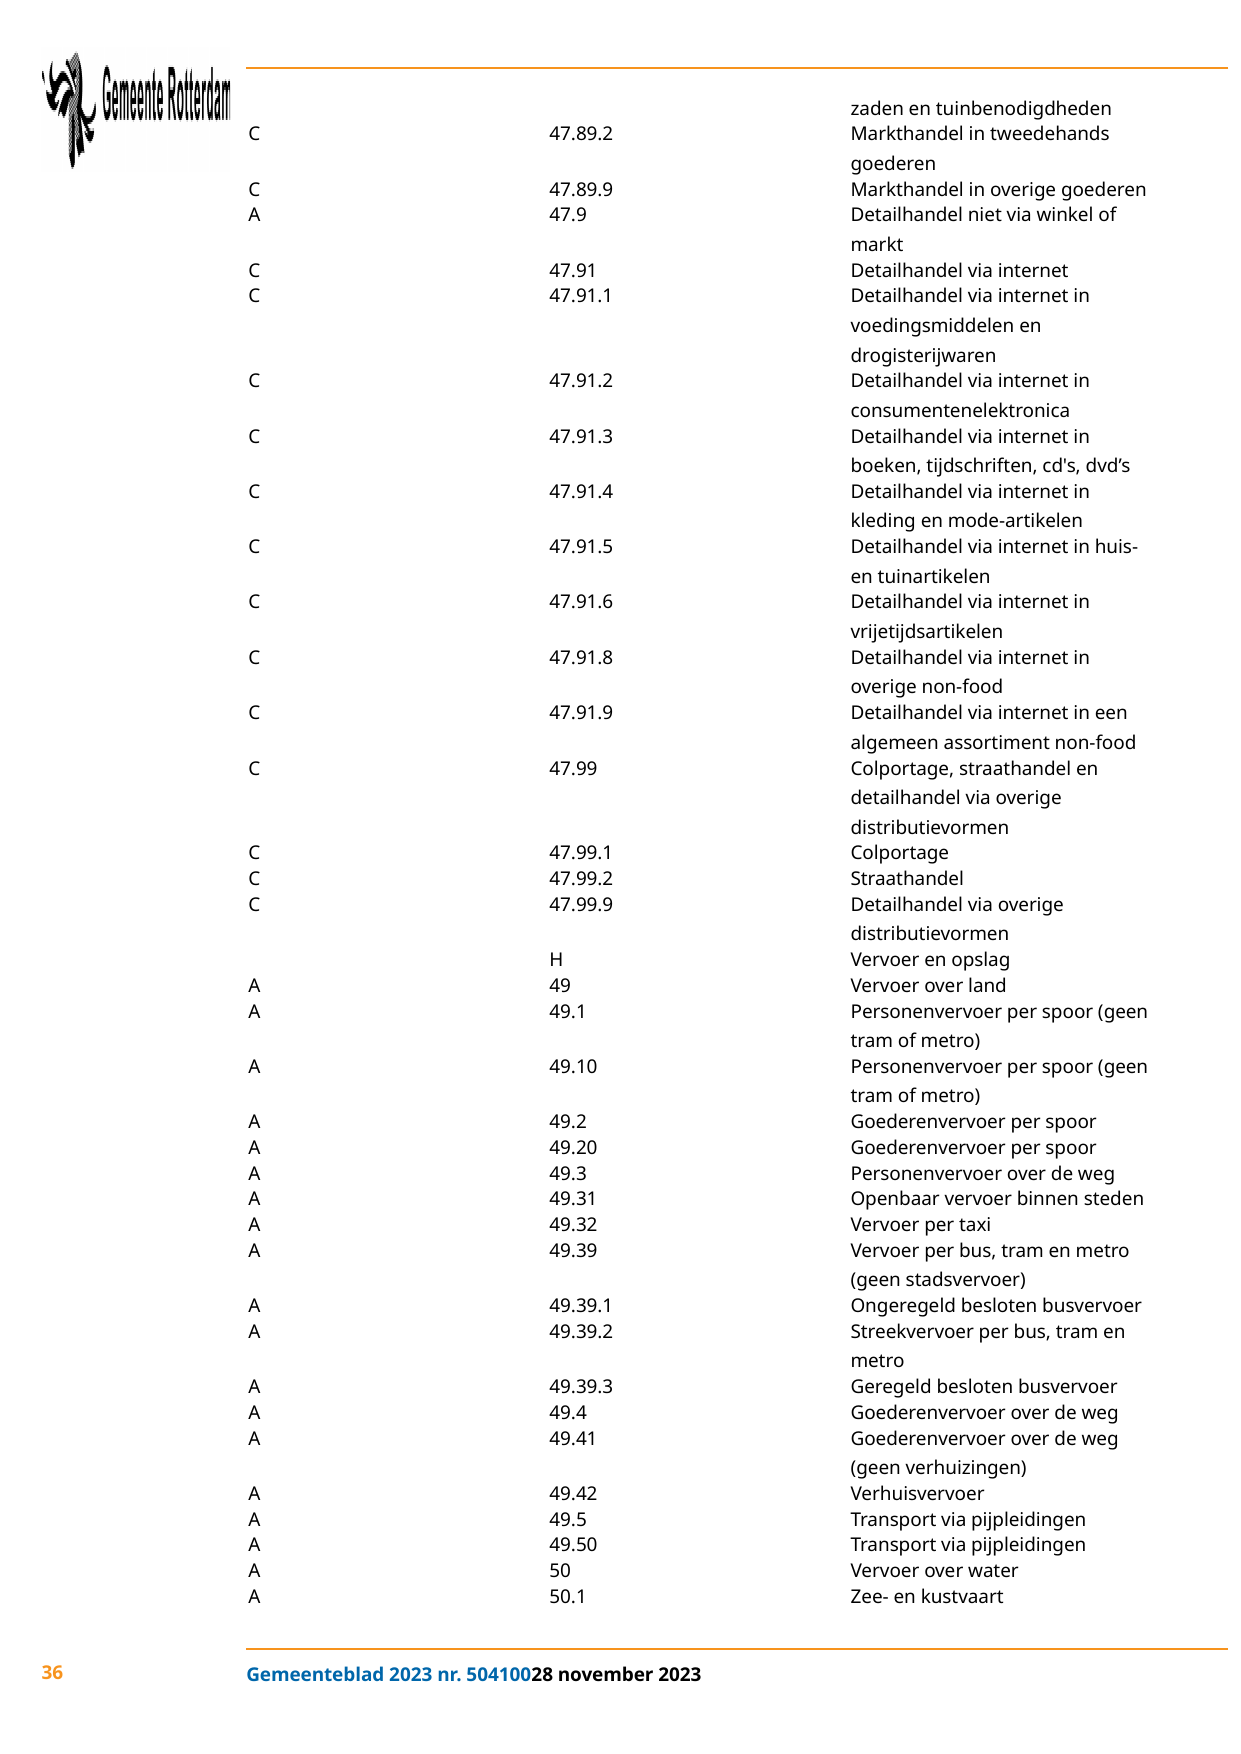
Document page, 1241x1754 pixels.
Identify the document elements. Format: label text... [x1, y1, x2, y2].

table_cell Detailhandel via internet in vrijetijdsartikelen [850, 589, 1152, 644]
table_cell Ongeregeld besloten busvervoer [850, 1293, 1152, 1318]
table_cell C [248, 121, 549, 176]
table_cell C [248, 699, 549, 755]
table_cell 47.89.2 [549, 121, 850, 176]
table_cell C [248, 257, 549, 283]
table_cell Goederenvervoer over de weg [850, 1399, 1152, 1425]
table_cell C [248, 368, 549, 423]
table_cell Transport via pijpleidingen [850, 1506, 1152, 1532]
table_cell 49.41 [549, 1425, 850, 1480]
table_cell A [248, 1558, 549, 1583]
table_cell Goederenvervoer per spoor [850, 1109, 1152, 1134]
table_cell 47.91.6 [549, 589, 850, 644]
table_cell 49.50 [549, 1532, 850, 1557]
table_cell C [248, 478, 549, 533]
table_cell 47.99 [549, 755, 850, 839]
table_cell 49.32 [549, 1211, 850, 1237]
table_cell 47.91 [549, 257, 850, 283]
table_cell 49.4 [549, 1399, 850, 1425]
table_cell C [248, 840, 549, 865]
table_cell A [248, 1293, 549, 1318]
table_cell 50 [549, 1558, 850, 1583]
table_cell 49.39.1 [549, 1293, 850, 1318]
table_cell C [248, 644, 549, 699]
picture [41, 47, 231, 172]
table_cell Vervoer over water [850, 1558, 1152, 1583]
table_cell Vervoer per taxi [850, 1211, 1152, 1237]
table_cell 49.1 [549, 998, 850, 1053]
table_cell A [248, 1480, 549, 1506]
table_cell A [248, 1532, 549, 1557]
table_cell 49.5 [549, 1506, 850, 1532]
table_cell Detailhandel via internet in overige non-food [850, 644, 1152, 699]
table_cell Goederenvervoer per spoor [850, 1134, 1152, 1160]
table_cell Detailhandel via internet [850, 257, 1152, 283]
table_cell A [248, 1425, 549, 1480]
table_cell Verhuisvervoer [850, 1480, 1152, 1506]
table_cell A [248, 1237, 549, 1292]
table_cell [248, 95, 549, 121]
table_cell zaden en tuinbenodigdheden [850, 95, 1152, 121]
table_cell Detailhandel via internet in voedingsmiddelen en drogisterijwaren [850, 283, 1152, 367]
table_cell 47.9 [549, 202, 850, 257]
table_cell Personenvervoer per spoor (geen tram of metro) [850, 998, 1152, 1053]
table_cell Geregeld besloten busvervoer [850, 1374, 1152, 1399]
table_cell 47.99.9 [549, 891, 850, 946]
table_cell 49.39.2 [549, 1318, 850, 1373]
table_cell 47.91.9 [549, 699, 850, 755]
table_cell A [248, 1318, 549, 1373]
table_cell Detailhandel via internet in kleding en mode-artikelen [850, 478, 1152, 533]
table_cell 47.89.9 [549, 176, 850, 202]
table_cell C [248, 176, 549, 202]
table_cell C [248, 534, 549, 589]
table_cell 47.91.8 [549, 644, 850, 699]
table_cell Personenvervoer over de weg [850, 1160, 1152, 1186]
table_cell A [248, 202, 549, 257]
table_cell 49.39 [549, 1237, 850, 1292]
table_cell 47.91.2 [549, 368, 850, 423]
table_cell A [248, 1053, 549, 1108]
table_cell Markthandel in tweedehands goederen [850, 121, 1152, 176]
table_cell A [248, 1583, 549, 1609]
table_cell Detailhandel via internet in boeken, tijdschriften, cd's, dvd’s [850, 423, 1152, 478]
table_cell 49.10 [549, 1053, 850, 1108]
table_cell C [248, 755, 549, 839]
table_cell A [248, 1134, 549, 1160]
table_cell 49.31 [549, 1186, 850, 1211]
table_cell Vervoer over land [850, 972, 1152, 998]
table_cell Streekvervoer per bus, tram en metro [850, 1318, 1152, 1373]
table_cell Detailhandel via overige distributievormen [850, 891, 1152, 946]
table_cell C [248, 589, 549, 644]
table_cell Goederenvervoer over de weg (geen verhuizingen) [850, 1425, 1152, 1480]
table_cell Zee- en kustvaart [850, 1583, 1152, 1609]
table_cell 49.42 [549, 1480, 850, 1506]
table_cell A [248, 1211, 549, 1237]
table_cell 47.91.4 [549, 478, 850, 533]
table_cell C [248, 865, 549, 891]
table_cell A [248, 1186, 549, 1211]
table_cell 50.1 [549, 1583, 850, 1609]
table_cell [248, 946, 549, 972]
table_cell Colportage [850, 840, 1152, 865]
table_cell 47.91.3 [549, 423, 850, 478]
table_cell 49.3 [549, 1160, 850, 1186]
table_cell Markthandel in overige goederen [850, 176, 1152, 202]
table_cell A [248, 1506, 549, 1532]
table_cell Detailhandel via internet in een algemeen assortiment non-food [850, 699, 1152, 755]
table_cell Straathandel [850, 865, 1152, 891]
table_cell 47.99.1 [549, 840, 850, 865]
table_cell 47.91.1 [549, 283, 850, 367]
table_cell C [248, 423, 549, 478]
table_cell 49.39.3 [549, 1374, 850, 1399]
table_cell A [248, 998, 549, 1053]
table_cell C [248, 891, 549, 946]
table_cell A [248, 1160, 549, 1186]
table_cell Openbaar vervoer binnen steden [850, 1186, 1152, 1211]
table_cell Personenvervoer per spoor (geen tram of metro) [850, 1053, 1152, 1108]
table_cell A [248, 1109, 549, 1134]
table_cell C [248, 283, 549, 367]
table_cell 47.99.2 [549, 865, 850, 891]
table_cell 49 [549, 972, 850, 998]
table_cell Detailhandel via internet in huis- en tuinartikelen [850, 534, 1152, 589]
table_cell 49.20 [549, 1134, 850, 1160]
table_cell H [549, 946, 850, 972]
table_cell A [248, 1399, 549, 1425]
table_cell Detailhandel via internet in consumentenelektronica [850, 368, 1152, 423]
table_cell 47.91.5 [549, 534, 850, 589]
table_cell Detailhandel niet via winkel of markt [850, 202, 1152, 257]
table_cell A [248, 1374, 549, 1399]
table_cell 49.2 [549, 1109, 850, 1134]
table_cell Colportage, straathandel en detailhandel via overige distributievormen [850, 755, 1152, 839]
table_cell A [248, 972, 549, 998]
table_cell Transport via pijpleidingen [850, 1532, 1152, 1557]
table_cell Vervoer per bus, tram en metro (geen stadsvervoer) [850, 1237, 1152, 1292]
table_cell Vervoer en opslag [850, 946, 1152, 972]
table_cell [549, 95, 850, 121]
